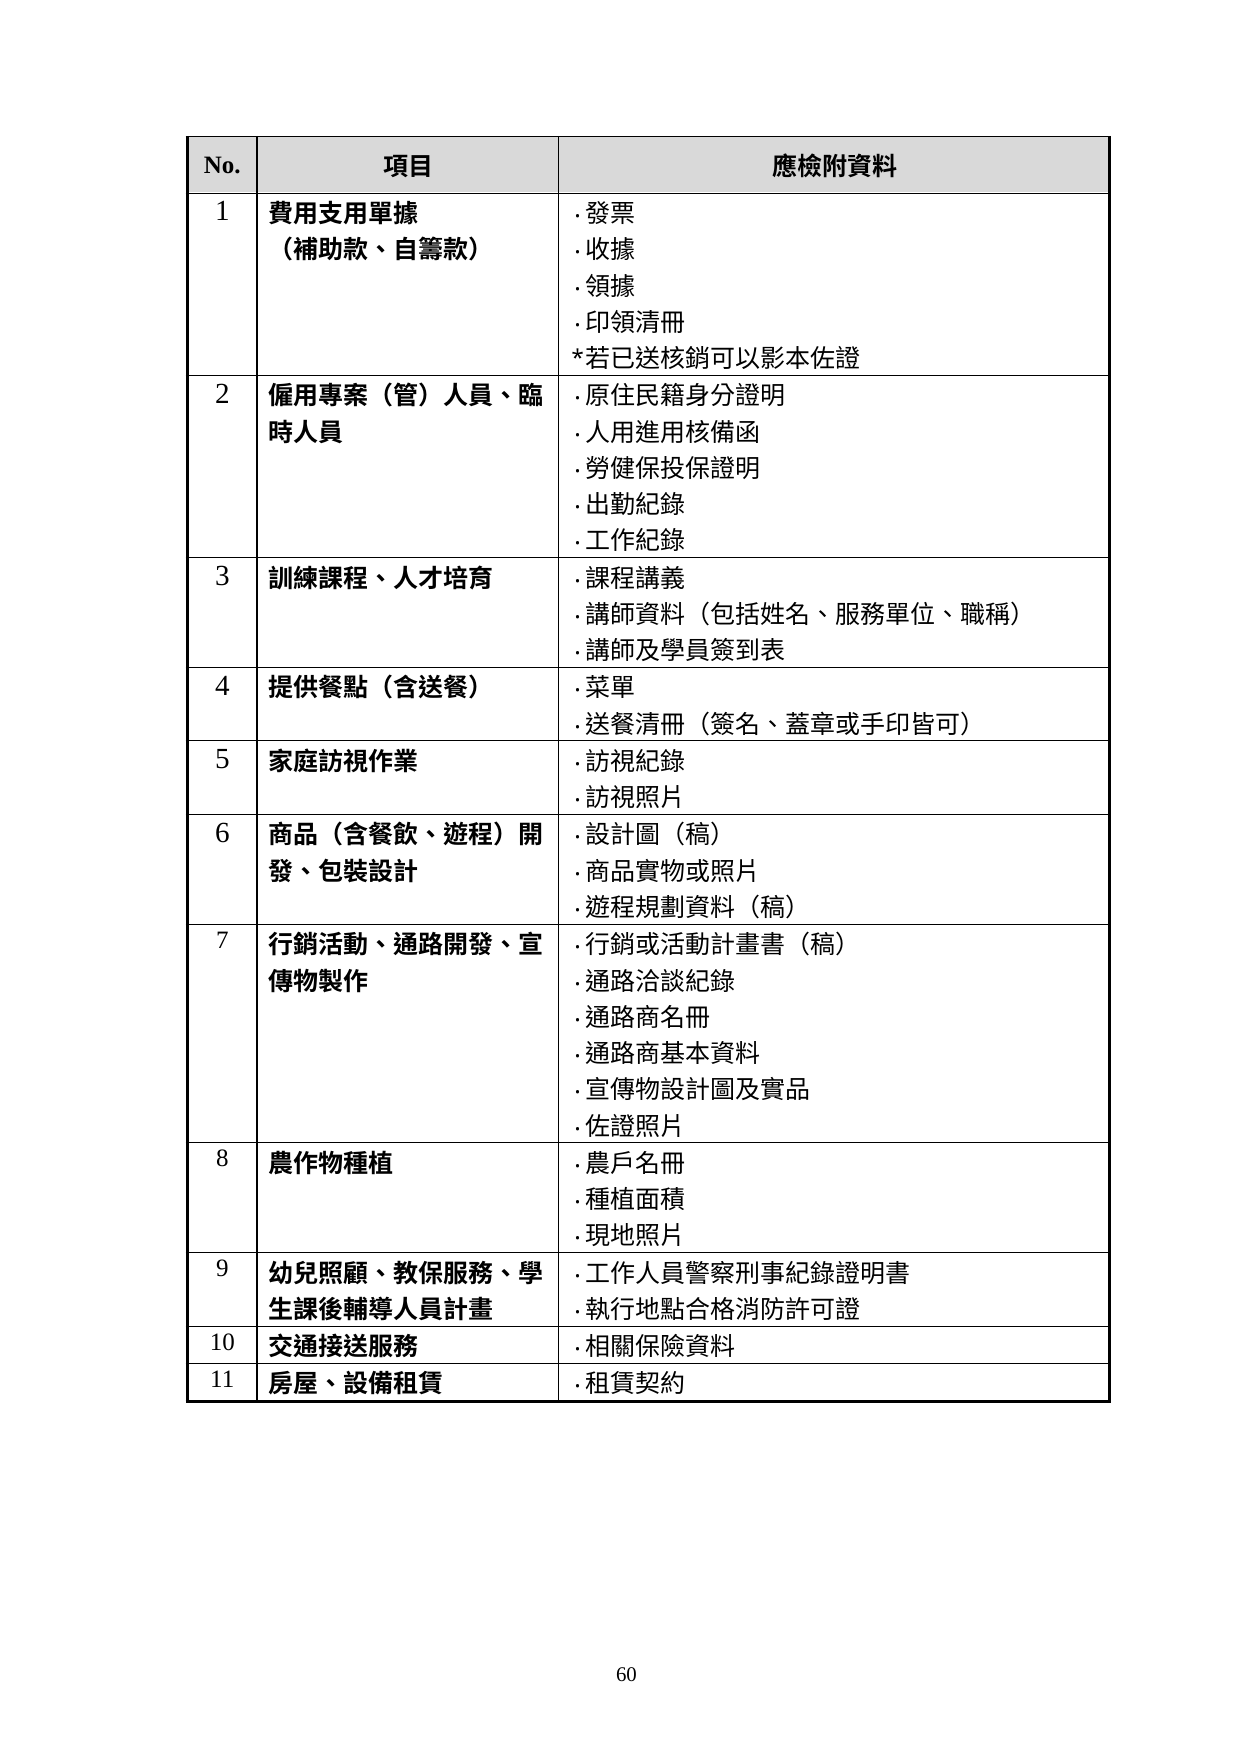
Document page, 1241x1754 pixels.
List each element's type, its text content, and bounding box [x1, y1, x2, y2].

table_cell 費用支用單據 （補助款、自籌款） [258, 194, 558, 375]
table_cell 項目 [258, 137, 558, 192]
table_cell 6 [189, 815, 256, 924]
table_cell ‧相關保險資料 [559, 1327, 1108, 1363]
table_cell 幼兒照顧、教保服務、學生課後輔導人員計畫 [258, 1253, 558, 1326]
table_cell 11 [189, 1364, 256, 1400]
table_cell 5 [189, 741, 256, 814]
table_cell ‧農戶名冊 ‧種植面積 ‧現地照片 [559, 1143, 1108, 1252]
table_cell ‧訪視紀錄 ‧訪視照片 [559, 741, 1108, 814]
table_cell ‧原住民籍身分證明 ‧人用進用核備函 ‧勞健保投保證明 ‧出勤紀錄 ‧工作紀錄 [559, 376, 1108, 557]
table_cell 應檢附資料 [559, 137, 1108, 192]
table_cell 房屋、設備租賃 [258, 1364, 558, 1400]
table_cell No. [189, 137, 256, 192]
table_cell ‧工作人員警察刑事紀錄證明書 ‧執行地點合格消防許可證 [559, 1253, 1108, 1326]
table_cell 2 [189, 376, 256, 557]
table_cell ‧設計圖（稿） ‧商品實物或照片 ‧遊程規劃資料（稿） [559, 815, 1108, 924]
table_cell 訓練課程、人才培育 [258, 558, 558, 667]
table_cell 交通接送服務 [258, 1327, 558, 1363]
table_cell 8 [189, 1143, 256, 1252]
table_cell ‧菜單 ‧送餐清冊（簽名、蓋章或手印皆可） [559, 668, 1108, 740]
table_cell 1 [189, 194, 256, 375]
table_cell 僱用專案（管）人員、臨時人員 [258, 376, 558, 557]
table_cell ‧行銷或活動計畫書（稿） ‧通路洽談紀錄 ‧通路商名冊 ‧通路商基本資料 ‧宣傳物設計圖及實品 ‧佐證照片 [559, 925, 1108, 1142]
table_cell 商品（含餐飲、遊程）開發、包裝設計 [258, 815, 558, 924]
table_cell 9 [189, 1253, 256, 1326]
table_cell ‧租賃契約 [559, 1364, 1108, 1400]
table_cell 提供餐點（含送餐） [258, 668, 558, 740]
table_cell 4 [189, 668, 256, 740]
table_cell 3 [189, 558, 256, 667]
table_cell 7 [189, 925, 256, 1142]
table_cell 10 [189, 1327, 256, 1363]
table_cell ‧發票 ‧收據 ‧領據 ‧印領清冊 *若已送核銷可以影本佐證 [559, 194, 1108, 375]
table_cell 家庭訪視作業 [258, 741, 558, 814]
table_cell 農作物種植 [258, 1143, 558, 1252]
table_cell 行銷活動、通路開發、宣傳物製作 [258, 925, 558, 1142]
table_cell ‧課程講義 ‧講師資料（包括姓名、服務單位、職稱） ‧講師及學員簽到表 [559, 558, 1108, 667]
